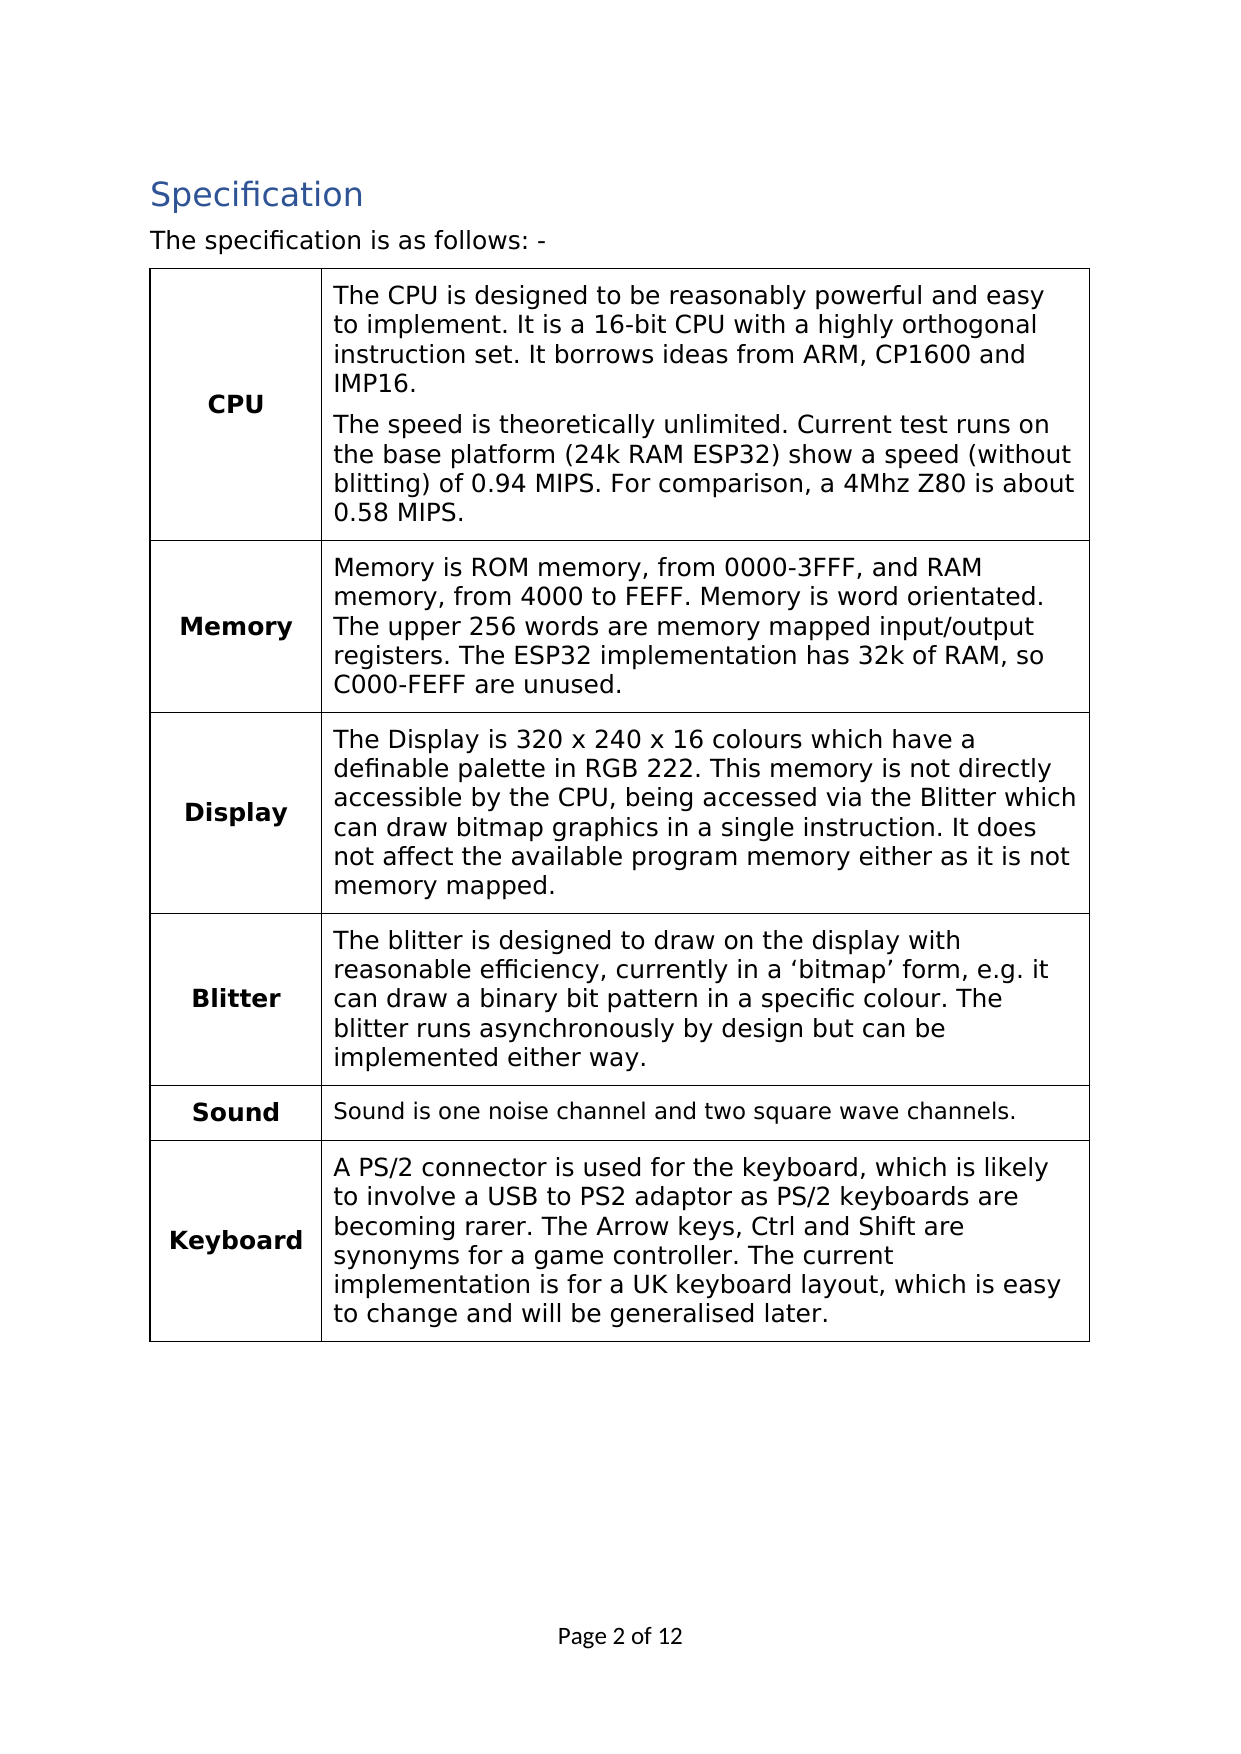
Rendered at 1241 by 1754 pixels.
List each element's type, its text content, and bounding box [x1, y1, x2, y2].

table_cell Display [151, 713, 321, 913]
table_cell Blitter [151, 914, 321, 1085]
table_header CPU [151, 269, 321, 540]
table_cell Sound [151, 1086, 321, 1140]
table_header The CPU is designed to be reasonably powerful and easy to implement. It is a 16-bit CPU with a highly orthogonal instruction set. It borrows ideas from ARM, CP1600 and IMP16. The speed is theoretically unlimited. Current test runs on the base platform (24k RAM ESP32) show a speed (without blitting) of 0.94 MIPS. For comparison, a 4Mhz Z80 is about 0.58 MIPS. [322, 269, 1089, 540]
subtitle Specification [150, 175, 1090, 214]
table_cell Memory is ROM memory, from 0000-3FFF, and RAM memory, from 4000 to FEFF. Memory is word orientated. The upper 256 words are memory mapped input/output registers. The ESP32 implementation has 32k of RAM, so C000-FEFF are unused. [322, 541, 1089, 712]
text The specification is as follows: - [150, 226, 1090, 256]
table_cell A PS/2 connector is used for the keyboard, which is likely to involve a USB to PS2 adaptor as PS/2 keyboards are becoming rarer. The Arrow keys, Ctrl and Shift are synonyms for a game controller. The current implementation is for a UK keyboard layout, which is easy to change and will be generalised later. [322, 1141, 1089, 1341]
table_cell Sound is one noise channel and two square wave channels. [322, 1086, 1089, 1140]
table_cell The Display is 320 x 240 x 16 colours which have a definable palette in RGB 222. This memory is not directly accessible by the CPU, being accessed via the Blitter which can draw bitmap graphics in a single instruction. It does not affect the available program memory either as it is not memory mapped. [322, 713, 1089, 913]
table_cell Keyboard [151, 1141, 321, 1341]
table_cell Memory [151, 541, 321, 712]
table_cell The blitter is designed to draw on the display with reasonable efficiency, currently in a ‘bitmap’ form, e.g. it can draw a binary bit pattern in a specific colour. The blitter runs asynchronously by design but can be implemented either way. [322, 914, 1089, 1085]
